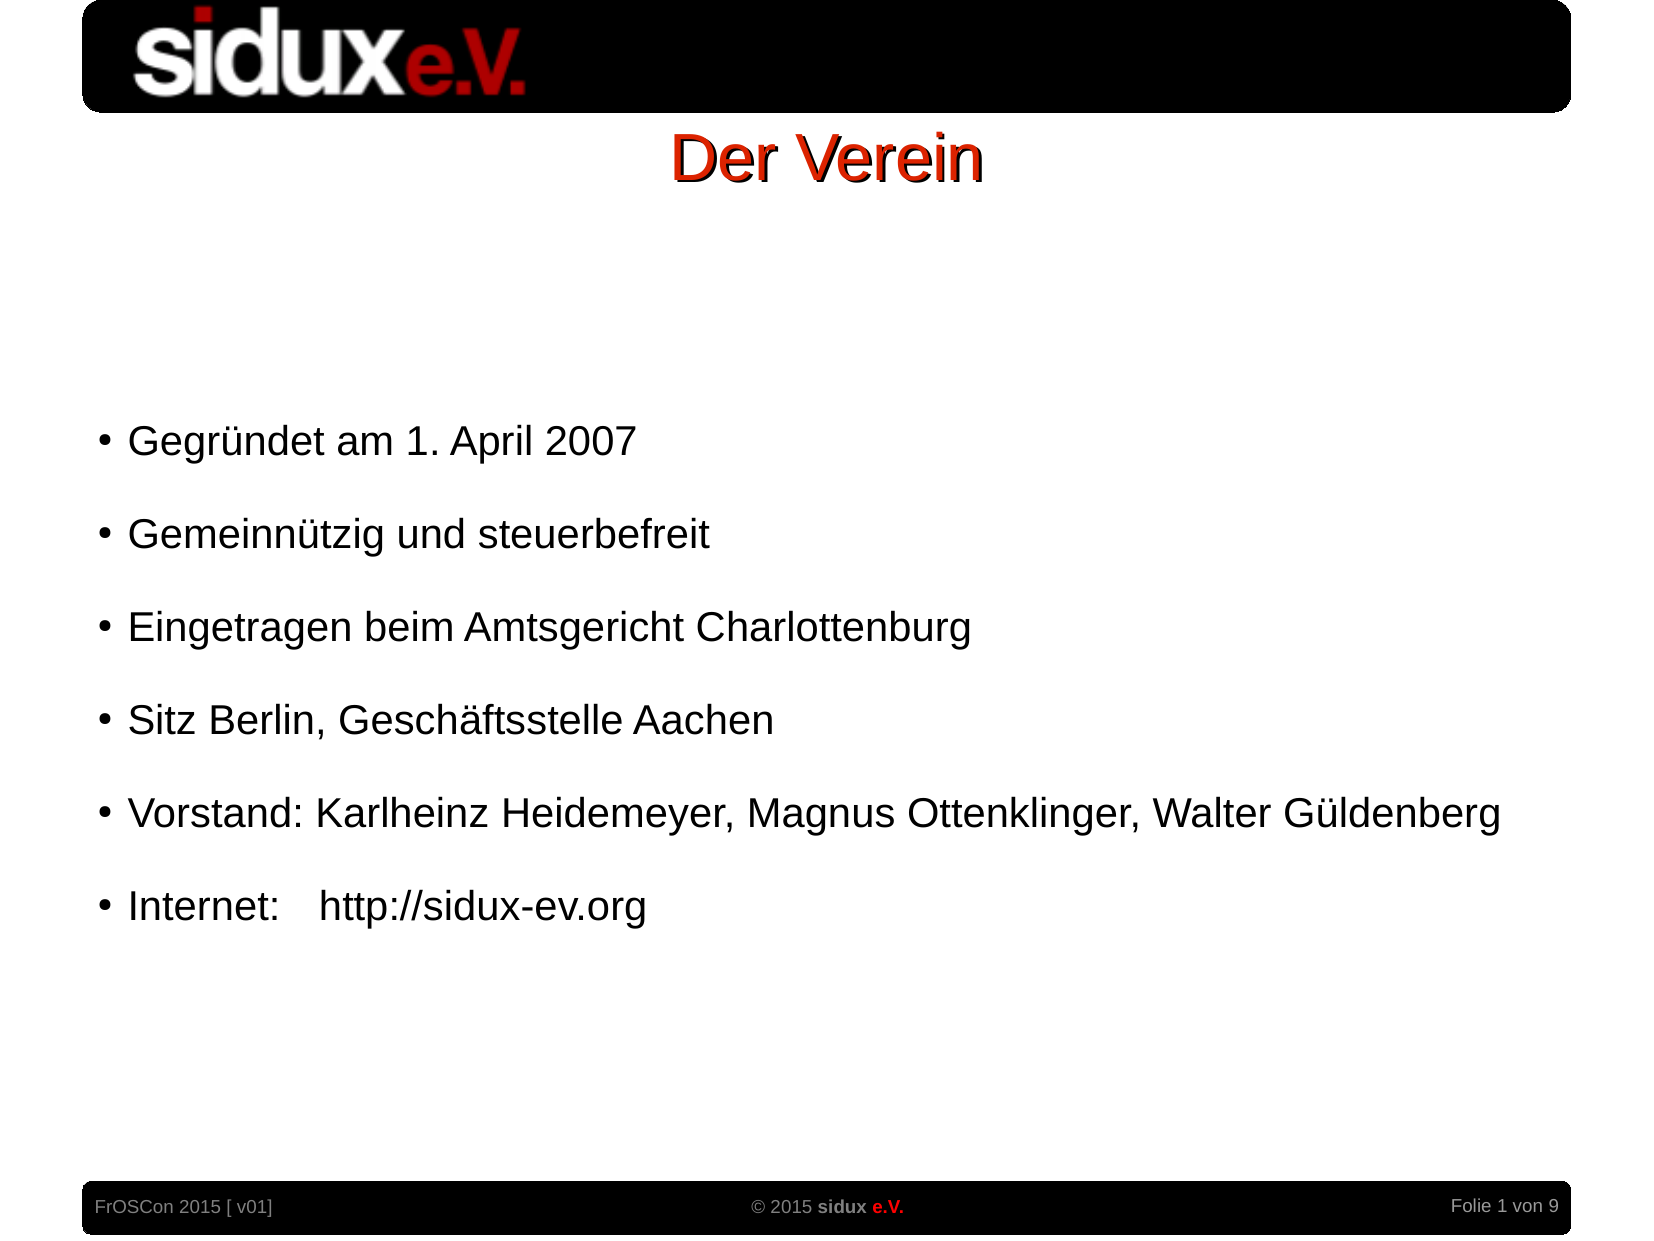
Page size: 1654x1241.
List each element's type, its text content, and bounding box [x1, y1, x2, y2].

text_box Der Verein [82, 112, 1571, 213]
text_box Gegründet am 1. April 2007 Gemeinnützig und steuerbefreit Eingetragen beim Amtsgericht Charlottenburg Sitz Berlin, Geschäftsstelle Aachen Vorstand: Karlheinz Heidemeyer, Magnus Ottenklinger, Walter Güldenberg Internet: http://sidux-ev.org [82, 224, 1571, 1170]
picture [113, 0, 532, 110]
